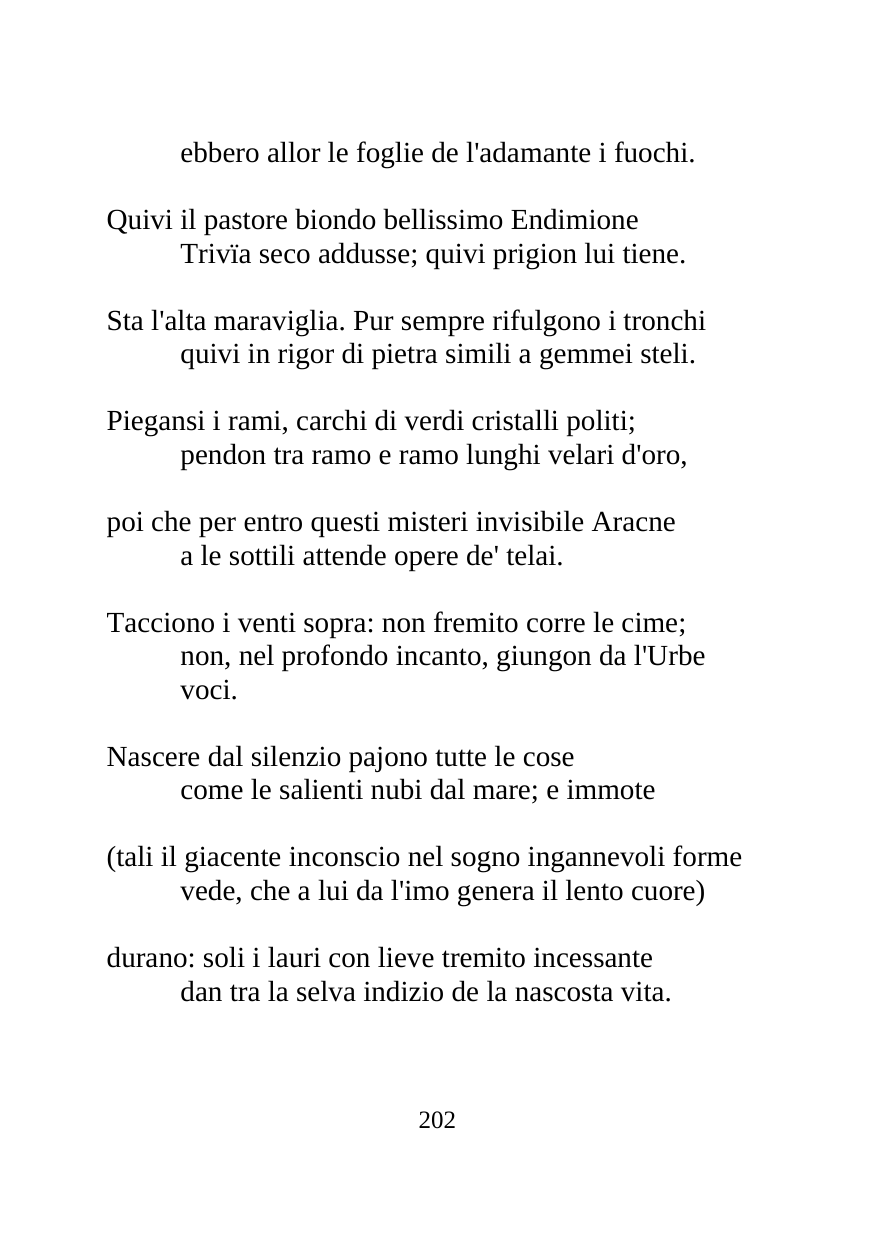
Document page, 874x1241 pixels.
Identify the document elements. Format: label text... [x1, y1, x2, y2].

text dan tra la selva indizio de la nascosta vita. [106, 974, 768, 1007]
text vede, che a lui da l'imo genera il lento cuore) [106, 873, 768, 907]
text Piegansi i rami, carchi di verdi cristalli politi; [106, 403, 768, 437]
text non, nel profondo incanto, giungon da l'Urbe voci. [180, 638, 768, 705]
text (tali il giacente inconscio nel sogno ingannevoli forme [106, 839, 768, 873]
text ebbero allor le foglie de l'adamante i fuochi. [106, 135, 768, 169]
text pendon tra ramo e ramo lunghi velari d'oro, [106, 437, 768, 471]
text a le sottili attende opere de' telai. [106, 538, 768, 571]
text poi che per entro questi misteri invisibile Aracne [106, 504, 768, 538]
text Nascere dal silenzio pajono tutte le cose [106, 739, 768, 772]
text Quivi il pastore biondo bellissimo Endimione [106, 202, 768, 236]
text come le salienti nubi dal mare; e immote [106, 772, 768, 806]
text Trivïa seco addusse; quivi prigion lui tiene. [106, 236, 768, 269]
text Sta l'alta maraviglia. Pur sempre rifulgono i tronchi [106, 303, 768, 336]
text Tacciono i venti sopra: non fremito corre le cime; [106, 605, 768, 638]
text quivi in rigor di pietra simili a gemmei steli. [106, 336, 768, 370]
text durano: soli i lauri con lieve tremito incessante [106, 940, 768, 974]
